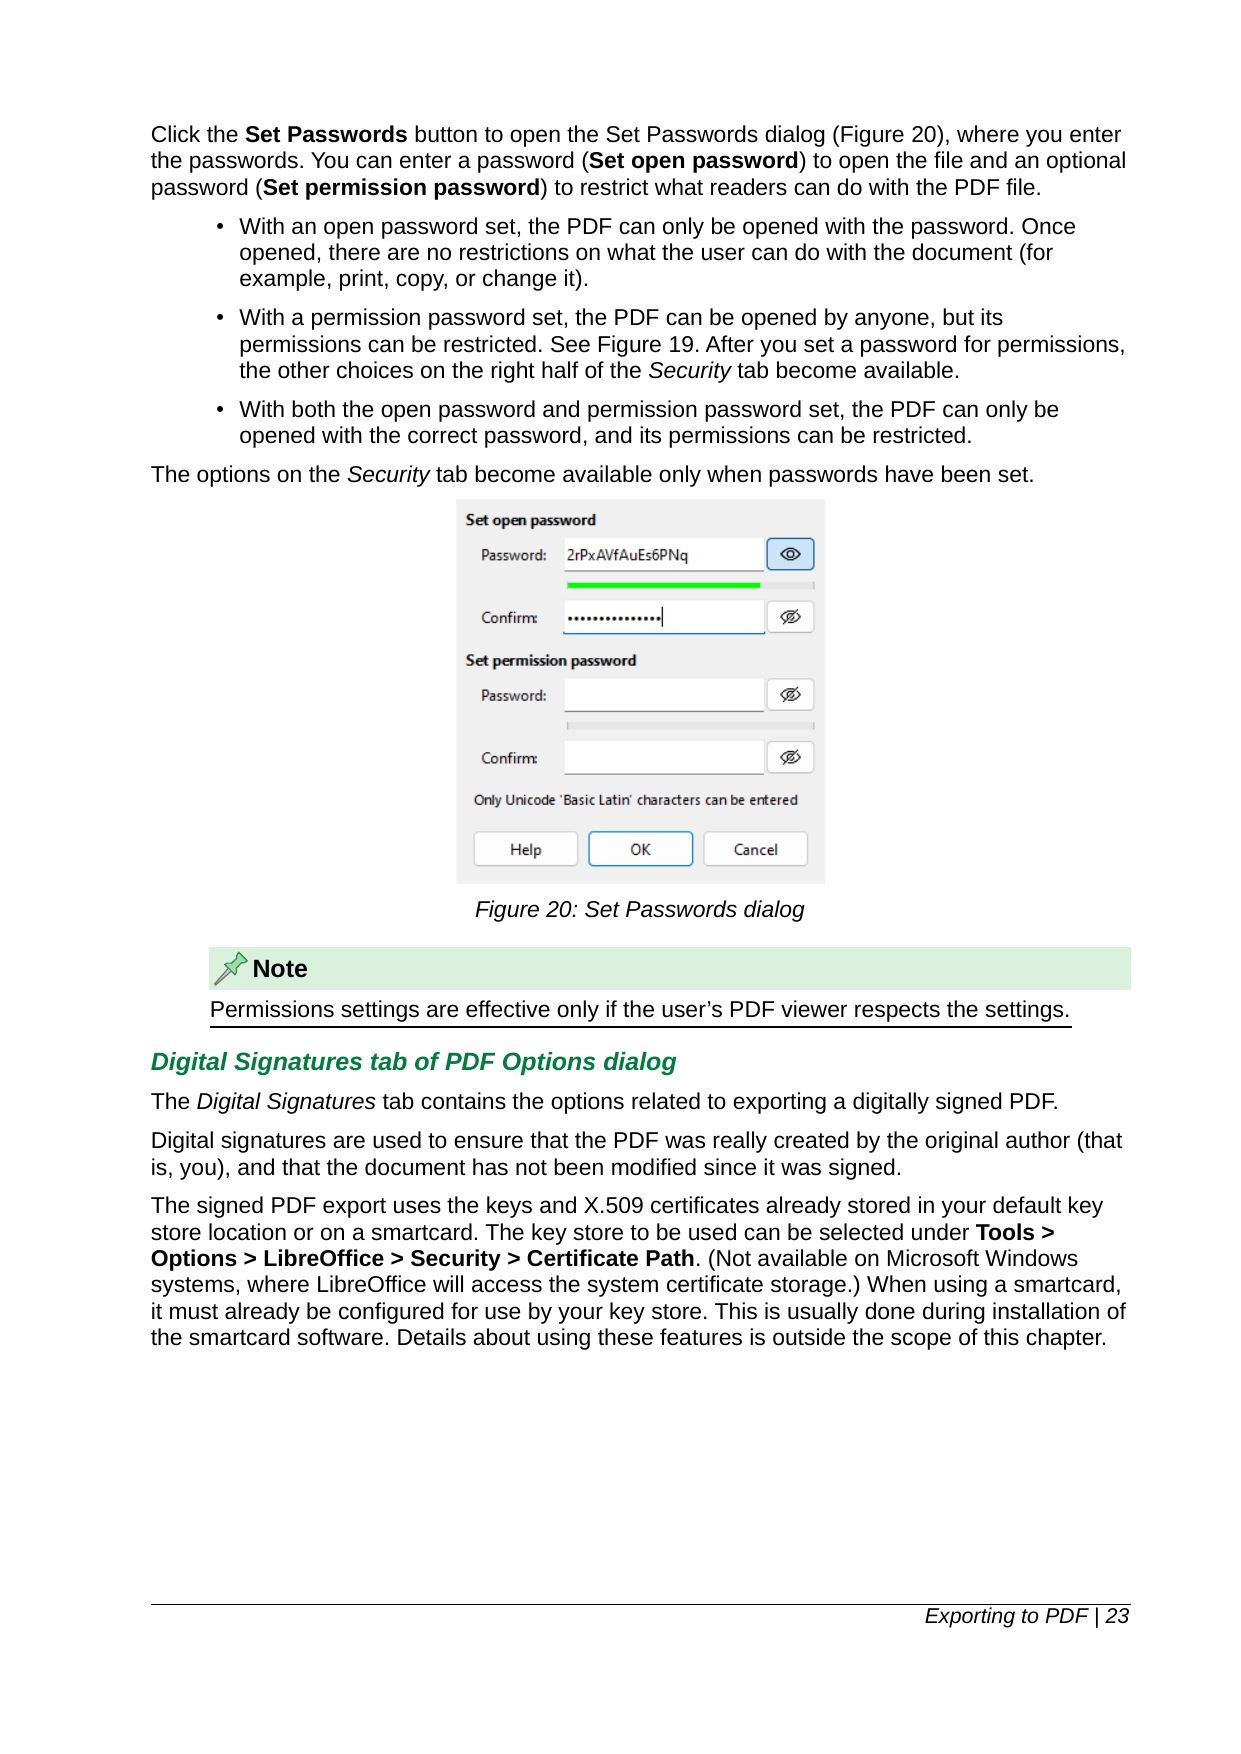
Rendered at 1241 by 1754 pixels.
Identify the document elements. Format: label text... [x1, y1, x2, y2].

text Permissions settings are effective only if the user’s PDF viewer respects the settings. [209, 996, 1072, 1028]
subtitle Note [209, 947, 1131, 990]
text The signed PDF export uses the keys and X.509 certificates already stored in your default key store location or on a smartcard. The key store to be used can be selected under Tools > Options > LibreOffice > Security > Certificate Path. (Not available on Microsoft Windows systems, where LibreOffice will access the system certificate storage.) When using a smartcard, it must already be configured for use by your key store. This is usually done during installation of the smartcard software. Details about using these features is outside the scope of this chapter. [151, 1192, 1131, 1351]
list With both the open password and permission password set, the PDF can only be opened with the correct password, and its permissions can be restricted. [224, 396, 1131, 448]
picture [456, 499, 826, 884]
text Digital signatures are used to ensure that the PDF was really created by the original author (that is, you), and that the document has not been modified since it was signed. [151, 1127, 1131, 1180]
text The options on the Security tab become available only when passwords have been set. [151, 461, 1131, 487]
list With a permission password set, the PDF can be opened by anyone, but its permissions can be restricted. See Figure 19. After you set a password for permissions, the other choices on the right half of the Security tab become available. [224, 304, 1131, 383]
subtitle Digital Signatures tab of PDF Options dialog [151, 1047, 1131, 1076]
list With an open password set, the PDF can only be opened with the password. Once opened, there are no restrictions on what the user can do with the document (for example, print, copy, or change it). [224, 213, 1131, 292]
text The Digital Signatures tab contains the options related to exporting a digitally signed PDF. [151, 1088, 1131, 1115]
list Click the Set Passwords button to open the Set Passwords dialog (Figure 20), where you enter the passwords. You can enter a password (Set open password) to open the file and an optional password (Set permission password) to restrict what readers can do with the PDF file. [151, 121, 1131, 200]
text Figure 20: Set Passwords dialog [456, 896, 825, 922]
